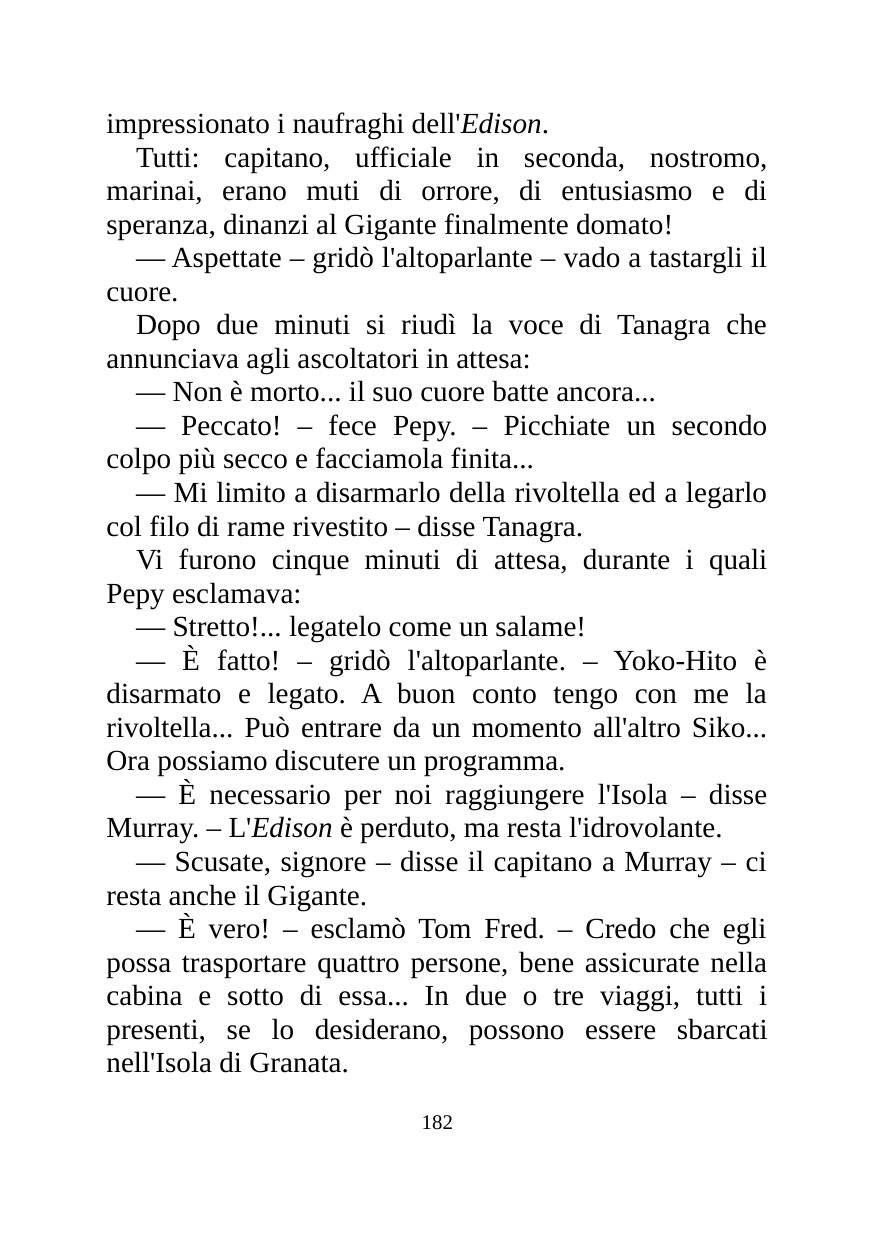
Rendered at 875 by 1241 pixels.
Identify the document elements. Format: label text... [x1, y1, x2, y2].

text — Scusate, signore – disse il capitano a Murray – ci resta anche il Gigante. [106, 844, 768, 911]
text Tutti: capitano, ufficiale in seconda, nostromo, marinai, erano muti di orrore, di entusiasmo e di speranza, dinanzi al Gigante finalmente domato! [106, 140, 768, 240]
text — È vero! – esclamò Tom Fred. – Credo che egli possa trasportare quattro persone, bene assicurate nella cabina e sotto di essa... In due o tre viaggi, tutti i presenti, se lo desiderano, possono essere sbarcati nell'Isola di Granata. [106, 911, 768, 1079]
text — Stretto!... legatelo come un salame! [106, 609, 768, 643]
text impressionato i naufraghi dell'Edison. [106, 106, 768, 140]
text Dopo due minuti si riudì la voce di Tanagra che annunciava agli ascoltatori in attesa: [106, 307, 768, 374]
text — Peccato! – fece Pepy. – Picchiate un secondo colpo più secco e facciamola finita... [106, 408, 768, 475]
text — È necessario per noi raggiungere l'Isola – disse Murray. – L'Edison è perduto, ma resta l'idrovolante. [106, 777, 768, 844]
text — Non è morto... il suo cuore batte ancora... [106, 374, 768, 408]
text — È fatto! – gridò l'altoparlante. – Yoko-Hito è disarmato e legato. A buon conto tengo con me la rivoltella... Può entrare da un momento all'altro Siko... Ora possiamo discutere un programma. [106, 643, 768, 777]
text Vi furono cinque minuti di attesa, durante i quali Pepy esclamava: [106, 542, 768, 609]
text — Mi limito a disarmarlo della rivoltella ed a legarlo col filo di rame rivestito – disse Tanagra. [106, 475, 768, 542]
text — Aspettate – gridò l'altoparlante – vado a tastargli il cuore. [106, 240, 768, 307]
